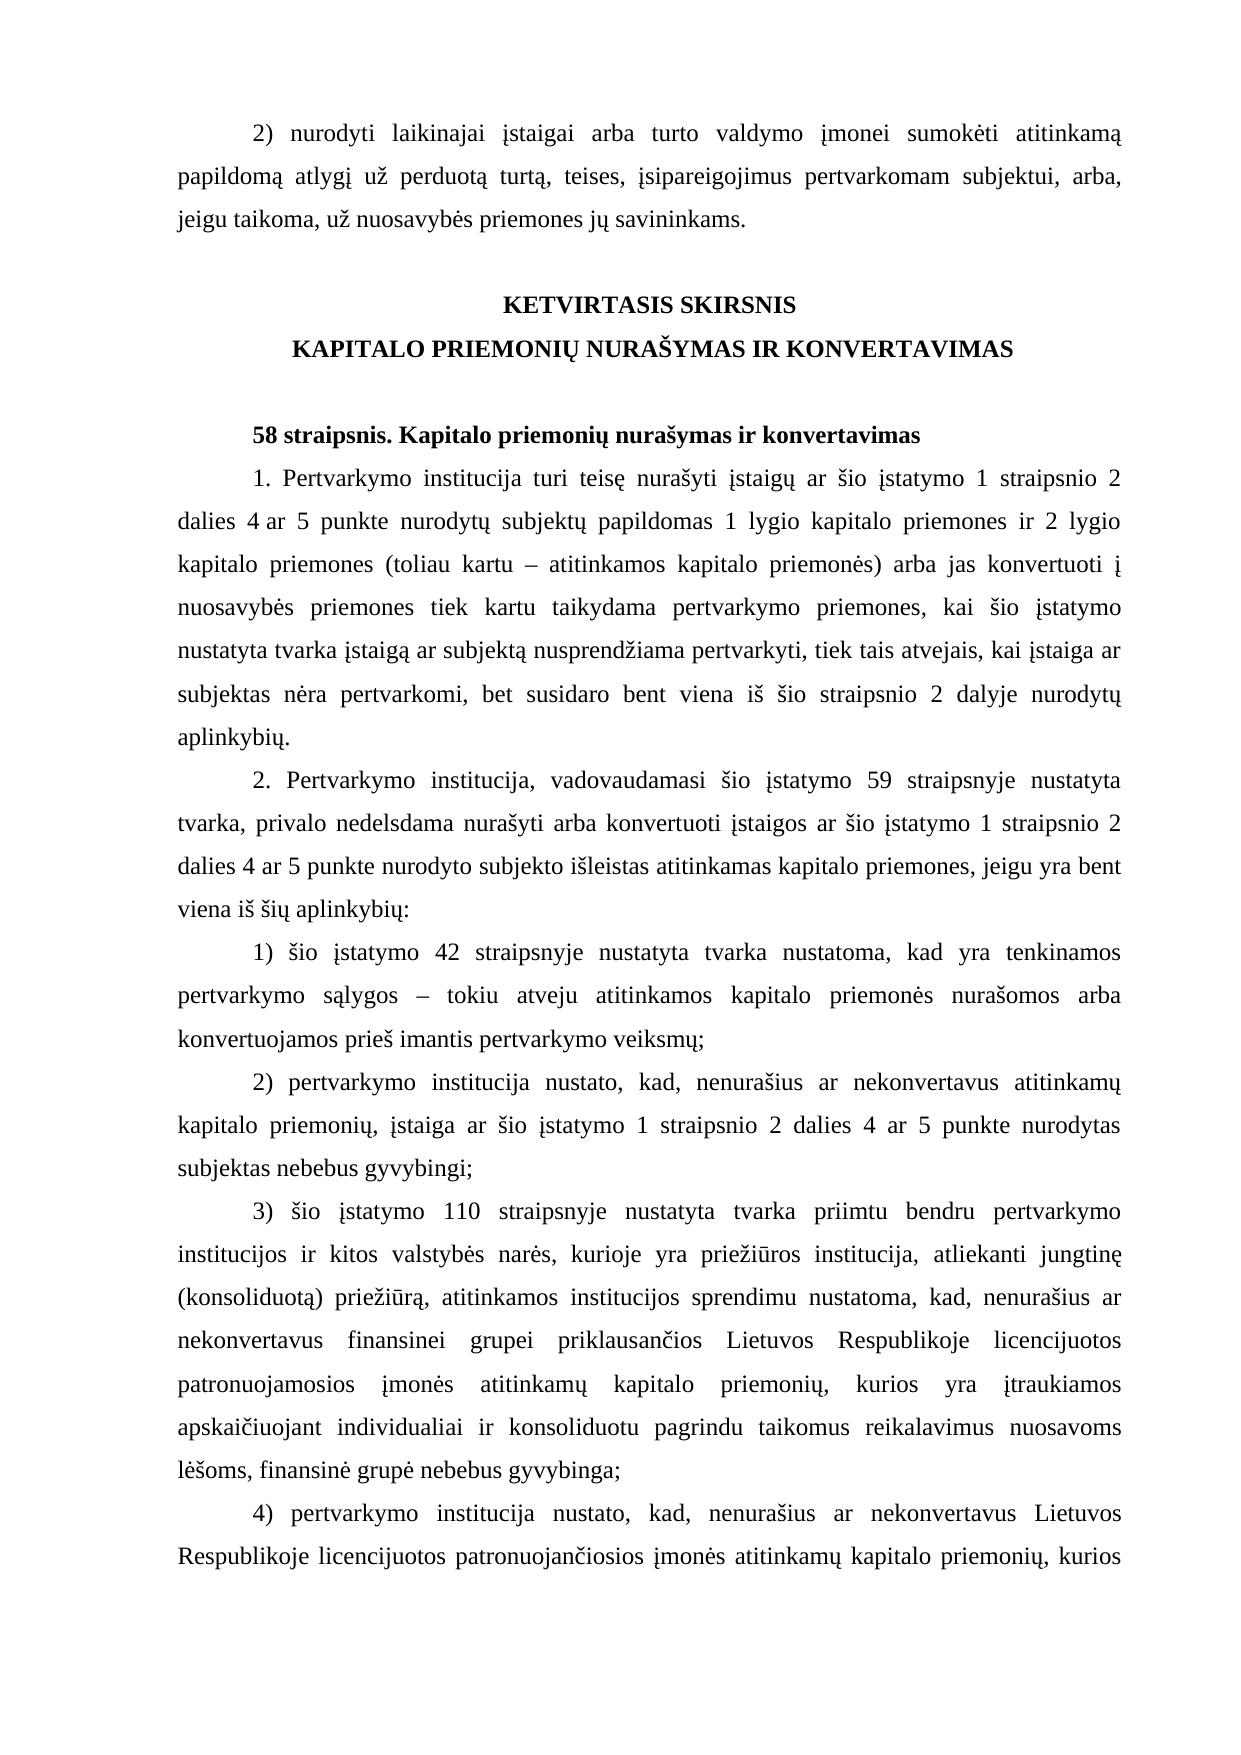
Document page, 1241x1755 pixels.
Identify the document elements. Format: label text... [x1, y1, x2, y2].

text KETVIRTASIS SKIRSNIS [177, 291, 1122, 319]
text 2) pertvarkymo institucija nustato, kad, nenurašius ar nekonvertavus atitinkamų kapitalo priemonių, įstaiga ar šio įstatymo 1 straipsnio 2 dalies 4 ar 5 punkte nurodytas subjektas nebebus gyvybingi; [177, 1067, 1122, 1182]
text 2) nurodyti laikinajai įstaigai arba turto valdymo įmonei sumokėti atitinkamą papildomą atlygį už perduotą turtą, teises, įsipareigojimus pertvarkomam subjektui, arba, jeigu taikoma, už nuosavybės priemones jų savininkams. [177, 118, 1122, 233]
text 58 straipsnis. Kapitalo priemonių nurašymas ir konvertavimas [177, 420, 1122, 449]
text KAPITALO PRIEMONIŲ NURAŠYMAS IR KONVERTAVIMAS [177, 334, 1122, 362]
text 2. Pertvarkymo institucija, vadovaudamasi šio įstatymo 59 straipsnyje nustatyta tvarka, privalo nedelsdama nurašyti arba konvertuoti įstaigos ar šio įstatymo 1 straipsnio 2 dalies 4 ar 5 punkte nurodyto subjekto išleistas atitinkamas kapitalo priemones, jeigu yra bent viena iš šių aplinkybių: [177, 765, 1122, 923]
text 3) šio įstatymo 110 straipsnyje nustatyta tvarka priimtu bendru pertvarkymo institucijos ir kitos valstybės narės, kurioje yra priežiūros institucija, atliekanti jungtinę (konsoliduotą) priežiūrą, atitinkamos institucijos sprendimu nustatoma, kad, nenurašius ar nekonvertavus finansinei grupei priklausančios Lietuvos Respublikoje licencijuotos patronuojamosios įmonės atitinkamų kapitalo priemonių, kurios yra įtraukiamos apskaičiuojant individualiai ir konsoliduotu pagrindu taikomus reikalavimus nuosavoms lėšoms, finansinė grupė nebebus gyvybinga; [177, 1196, 1122, 1484]
text 1. Pertvarkymo institucija turi teisę nurašyti įstaigų ar šio įstatymo 1 straipsnio 2 dalies 4 ar 5 punkte nurodytų subjektų papildomas 1 lygio kapitalo priemones ir 2 lygio kapitalo priemones (toliau kartu – atitinkamos kapitalo priemonės) arba jas konvertuoti į nuosavybės priemones tiek kartu taikydama pertvarkymo priemones, kai šio įstatymo nustatyta tvarka įstaigą ar subjektą nusprendžiama pertvarkyti, tiek tais atvejais, kai įstaiga ar subjektas nėra pertvarkomi, bet susidaro bent viena iš šio straipsnio 2 dalyje nurodytų aplinkybių. [177, 463, 1122, 751]
text 1) šio įstatymo 42 straipsnyje nustatyta tvarka nustatoma, kad yra tenkinamos pertvarkymo sąlygos – tokiu atveju atitinkamos kapitalo priemonės nurašomos arba konvertuojamos prieš imantis pertvarkymo veiksmų; [177, 937, 1122, 1052]
text 4) pertvarkymo institucija nustato, kad, nenurašius ar nekonvertavus Lietuvos Respublikoje licencijuotos patronuojančiosios įmonės atitinkamų kapitalo priemonių, kurios [177, 1498, 1122, 1570]
